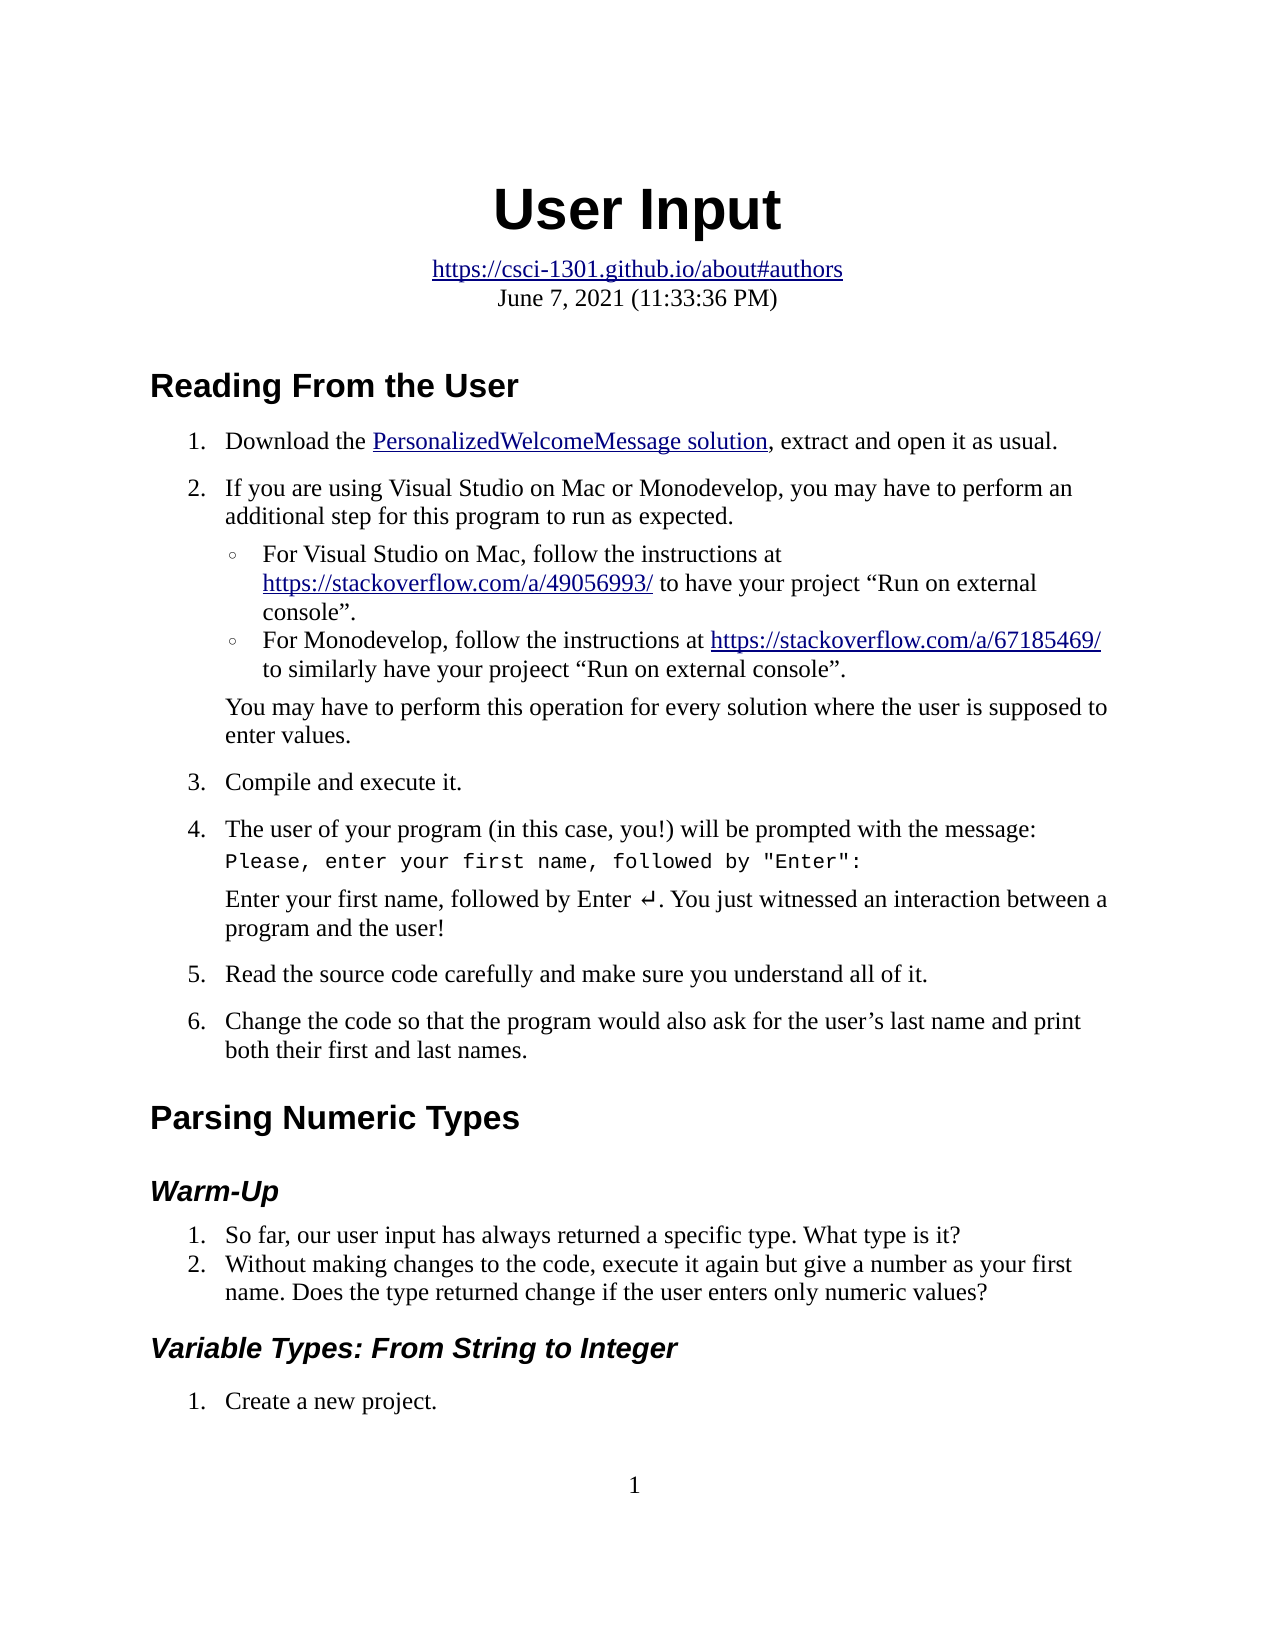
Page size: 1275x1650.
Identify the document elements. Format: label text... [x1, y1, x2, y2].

title User Input [150, 175, 1125, 242]
list Compile and execute it. [187, 767, 1125, 796]
subtitle Parsing Numeric Types [150, 1098, 1125, 1136]
list Read the source code carefully and make sure you understand all of it. [187, 959, 1125, 988]
list For Monodevelop, follow the instructions at https://stackoverflow.com/a/67185469/ to similarly have your projeect “Run on external console”. [225, 625, 1125, 683]
list If you are using Visual Studio on Mac or Monodevelop, you may have to perform an additional step for this program to run as expected. [187, 473, 1125, 530]
list Please, enter your first name, followed by "Enter": [187, 852, 1125, 875]
list Download the PersonalizedWelcomeMessage solution, extract and open it as usual. [187, 426, 1125, 455]
list Create a new project. [187, 1386, 1125, 1415]
text https://csci-1301.github.io/about#authors [150, 254, 1125, 283]
subtitle Reading From the User [150, 366, 1125, 404]
text June 7, 2021 (11:33:36 PM) [150, 283, 1125, 312]
list The user of your program (in this case, you!) will be prompted with the message: [187, 814, 1125, 843]
list You may have to perform this operation for every solution where the user is supposed to enter values. [187, 692, 1125, 749]
subtitle Variable Types: From String to Integer [150, 1331, 1125, 1365]
subtitle Warm-Up [150, 1174, 1125, 1207]
list So far, our user input has always returned a specific type. What type is it? [187, 1220, 1125, 1249]
list Without making changes to the code, execute it again but give a number as your first name. Does the type returned change if the user enters only numeric values? [187, 1249, 1125, 1306]
list For Visual Studio on Mac, follow the instructions at https://stackoverflow.com/a/49056993/ to have your project “Run on external console”. [225, 539, 1125, 625]
list Change the code so that the program would also ask for the user’s last name and print both their first and last names. [187, 1006, 1125, 1064]
list Enter your first name, followed by Enter ↵. You just witnessed an interaction between a program and the user! [187, 884, 1125, 942]
